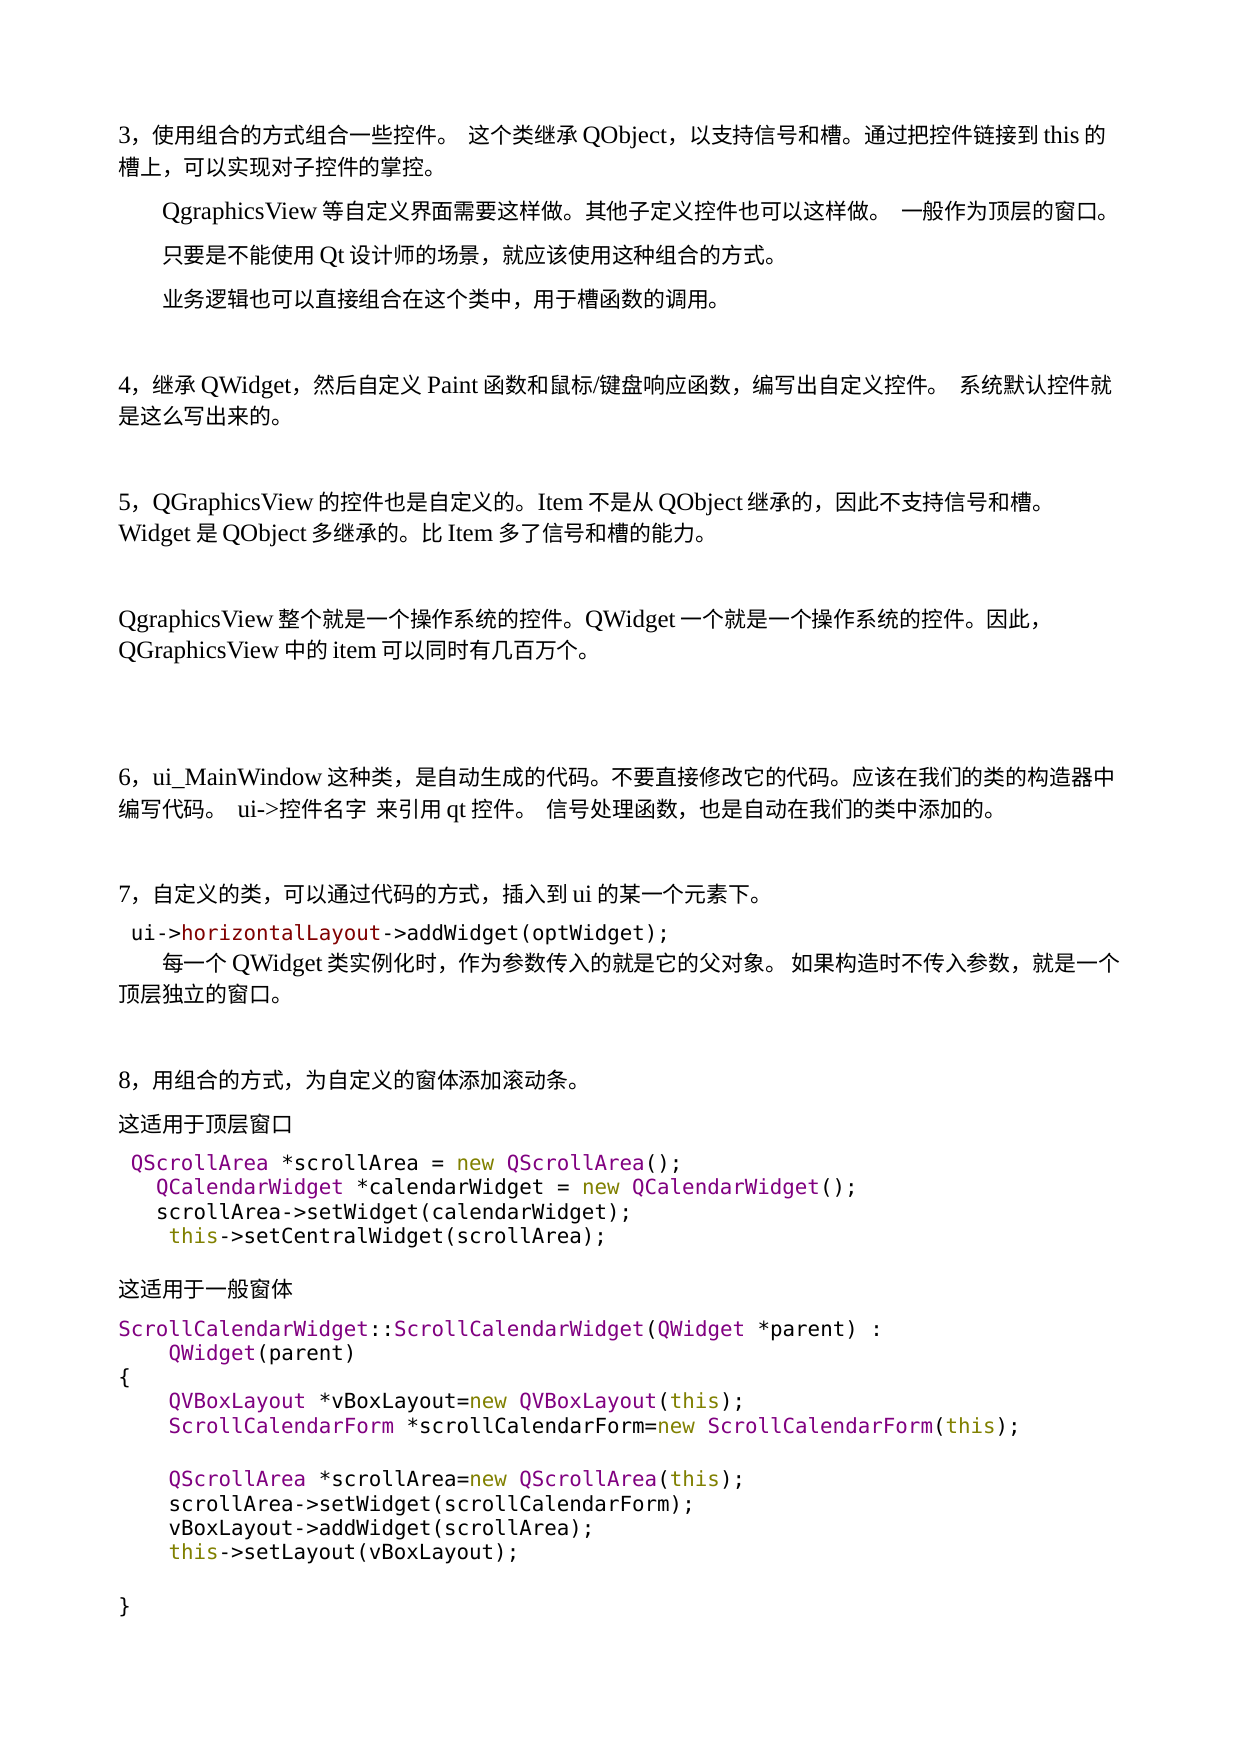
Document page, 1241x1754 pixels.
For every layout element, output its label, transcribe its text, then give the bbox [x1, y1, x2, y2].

text 每一个QWidget类实例化时，作为参数传入的就是它的父对象。 如果构造时不传入参数，就是一个顶层独立的窗口。 [118, 946, 1122, 1009]
text QWidget(parent) [118, 1341, 1122, 1365]
text QVBoxLayout *vBoxLayout=new QVBoxLayout(this); [118, 1389, 1122, 1414]
text QCalendarWidget *calendarWidget = new QCalendarWidget(); [118, 1175, 1122, 1200]
text 8，用组合的方式，为自定义的窗体添加滚动条。 [118, 1063, 1122, 1094]
text this->setCentralWidget(scrollArea); [118, 1224, 1122, 1248]
text 6，ui_MainWindow这种类，是自动生成的代码。不要直接修改它的代码。应该在我们的类的构造器中编写代码。 ui->控件名字 来引用qt控件。 信号处理函数，也是自动在我们的类中添加的。 [118, 760, 1122, 823]
text scrollArea->setWidget(scrollCalendarForm); [118, 1492, 1122, 1516]
text this->setLayout(vBoxLayout); [118, 1540, 1122, 1564]
text ScrollCalendarWidget::ScrollCalendarWidget(QWidget *parent) : [118, 1317, 1122, 1341]
text QScrollArea *scrollArea=new QScrollArea(this); [118, 1467, 1122, 1492]
text QgraphicsView整个就是一个操作系统的控件。QWidget一个就是一个操作系统的控件。因此，QGraphicsView中的item可以同时有几百万个。 [118, 602, 1122, 665]
text 7，自定义的类，可以通过代码的方式，插入到ui的某一个元素下。 [118, 877, 1122, 909]
text vBoxLayout->addWidget(scrollArea); [118, 1516, 1122, 1540]
text 只要是不能使用Qt设计师的场景，就应该使用这种组合的方式。 [118, 238, 1122, 270]
text 这适用于一般窗体 [118, 1272, 1122, 1304]
text { [118, 1365, 1122, 1389]
text 业务逻辑也可以直接组合在这个类中，用于槽函数的调用。 [118, 282, 1122, 314]
text 5，QGraphicsView的控件也是自定义的。Item不是从QObject继承的，因此不支持信号和槽。Widget是QObject多继承的。比Item多了信号和槽的能力。 [118, 485, 1122, 548]
text 这适用于顶层窗口 [118, 1107, 1122, 1139]
text } [118, 1594, 1122, 1618]
text ScrollCalendarForm *scrollCalendarForm=new ScrollCalendarForm(this); [118, 1414, 1122, 1438]
text 3，使用组合的方式组合一些控件。 这个类继承QObject，以支持信号和槽。通过把控件链接到this的槽上，可以实现对子控件的掌控。 [118, 118, 1122, 181]
text ui->horizontalLayout->addWidget(optWidget); [118, 921, 1122, 946]
text 4，继承QWidget，然后自定义Paint函数和鼠标/键盘响应函数，编写出自定义控件。 系统默认控件就是这么写出来的。 [118, 368, 1122, 431]
text scrollArea->setWidget(calendarWidget); [118, 1200, 1122, 1224]
text QScrollArea *scrollArea = new QScrollArea(); [118, 1151, 1122, 1175]
text QgraphicsView等自定义界面需要这样做。其他子定义控件也可以这样做。 一般作为顶层的窗口。 [118, 194, 1122, 226]
